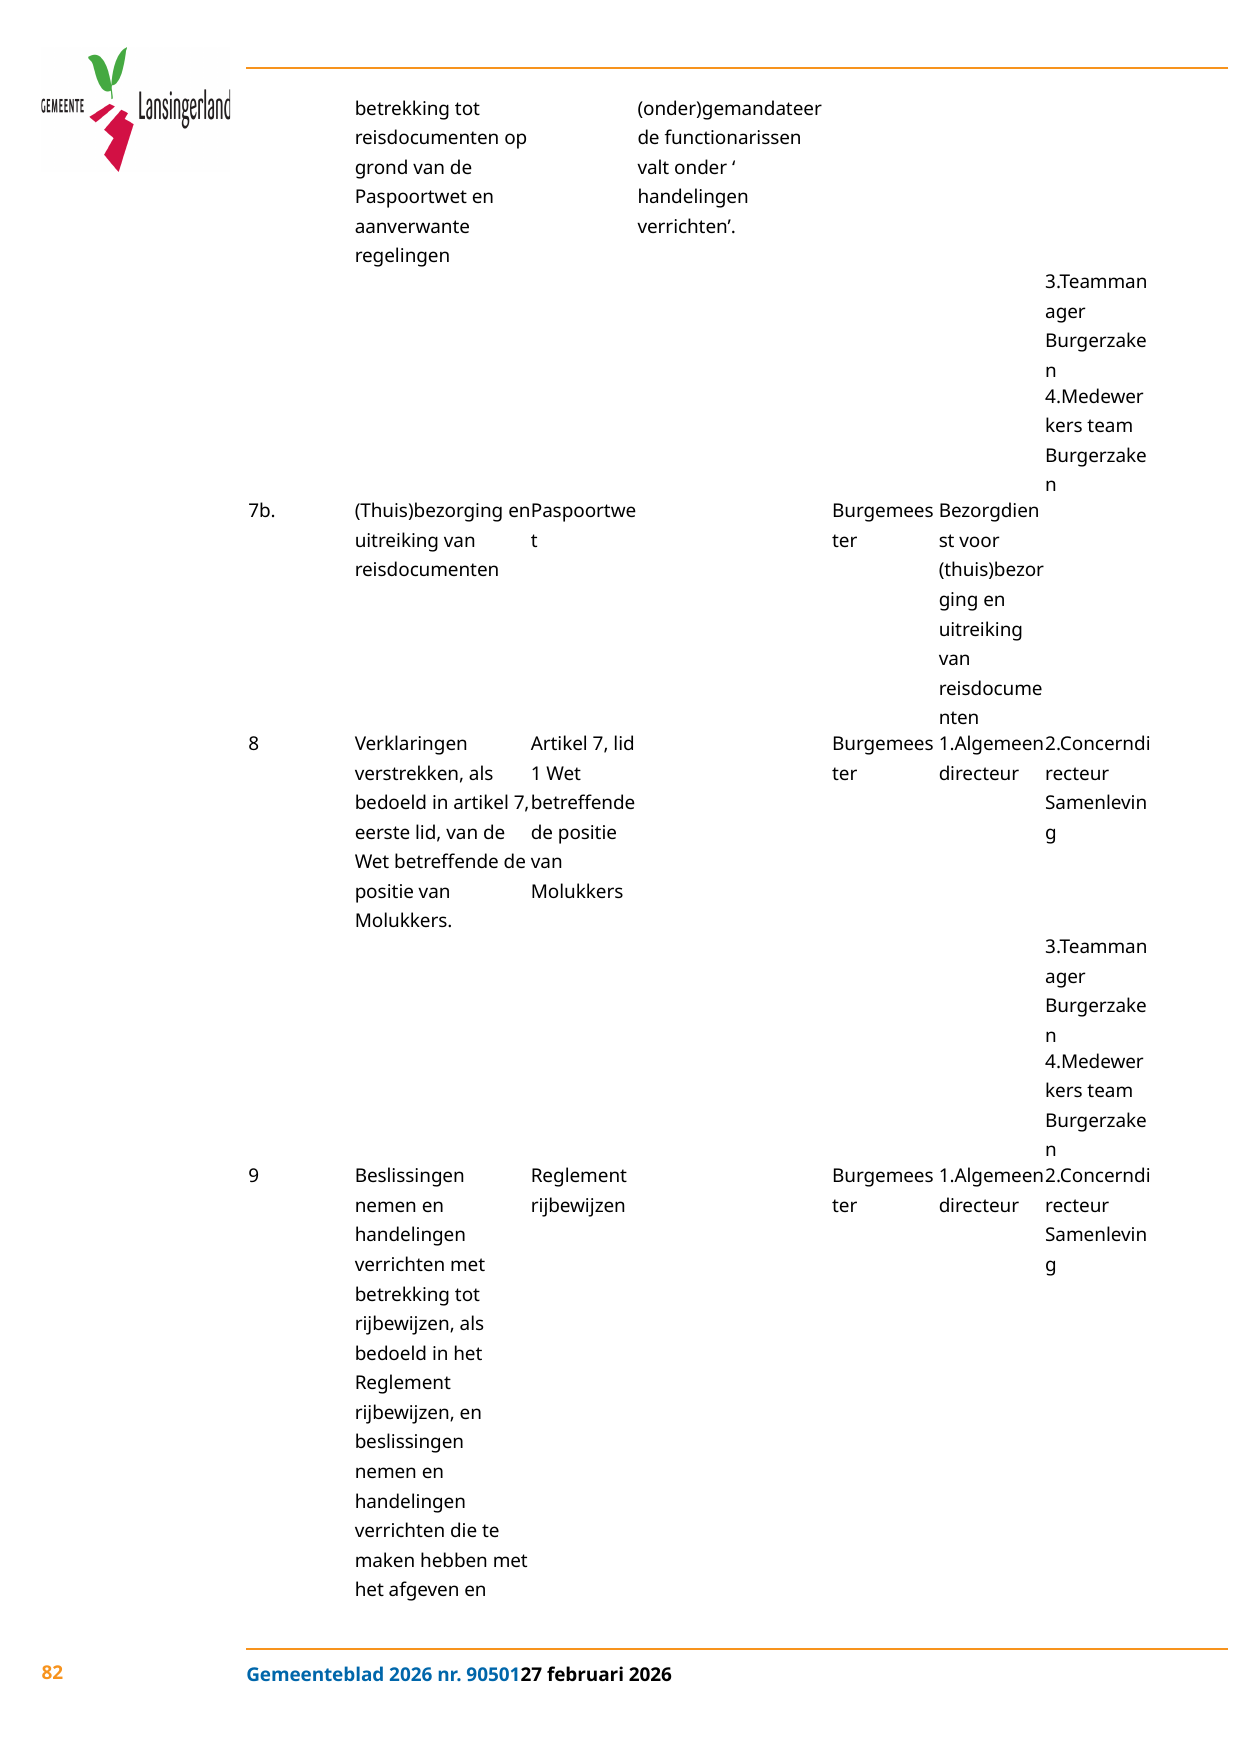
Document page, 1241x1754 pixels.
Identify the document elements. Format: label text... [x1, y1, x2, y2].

table_cell Bezorgdienst voor (thuis)bezorging en uitreiking van reisdocumenten [939, 498, 1045, 730]
table_cell 4.Medewerkers team Burgerzaken [1045, 383, 1152, 497]
table_cell (onder)gemandateerde functionarissen valt onder ‘ handelingen verrichten’. [637, 95, 832, 268]
table_cell [832, 934, 938, 1048]
table_cell 4.Medewerkers team Burgerzaken [1045, 1048, 1152, 1162]
table_cell [832, 95, 938, 268]
table_cell [939, 95, 1045, 268]
table_cell [832, 1048, 938, 1162]
table_cell 3.Teammanager Burgerzaken [1045, 934, 1152, 1048]
table_cell Artikel 7, lid 1 Wet betreffende de positie van Molukkers [531, 730, 637, 933]
table_cell [531, 934, 637, 1048]
table_cell [637, 934, 832, 1048]
table_cell 7b. [248, 498, 354, 730]
table_cell 2.Concerndirecteur Samenleving [1045, 1163, 1152, 1602]
table_cell [531, 269, 637, 383]
picture [41, 47, 231, 172]
table_cell 8 [248, 730, 354, 933]
table_cell [939, 269, 1045, 383]
table_cell [939, 1048, 1045, 1162]
table_cell [637, 1048, 832, 1162]
table_cell 3.Teammanager Burgerzaken [1045, 269, 1152, 383]
table_cell 1.Algemeen directeur [939, 1163, 1045, 1602]
table_cell Reglement rijbewijzen [531, 1163, 637, 1602]
table_cell [637, 383, 832, 497]
table_cell betrekking tot reisdocumenten op grond van de Paspoortwet en aanverwante regelingen [355, 95, 531, 268]
table_cell [355, 934, 531, 1048]
table_cell [248, 95, 354, 268]
table_cell [637, 1163, 832, 1602]
table_cell [531, 95, 637, 268]
table_cell [248, 269, 354, 383]
table_cell (Thuis)bezorging en uitreiking van reisdocumenten [355, 498, 531, 730]
table_cell [355, 1048, 531, 1162]
table_cell [248, 934, 354, 1048]
table_cell Burgemeester [832, 1163, 938, 1602]
table_cell [1045, 498, 1152, 730]
table_cell Beslissingen nemen en handelingen verrichten met betrekking tot rijbewijzen, als bedoeld in het Reglement rijbewijzen, en beslissingen nemen en handelingen verrichten die te maken hebben met het afgeven en [355, 1163, 531, 1602]
table_cell [248, 383, 354, 497]
table_cell Verklaringen verstrekken, als bedoeld in artikel 7, eerste lid, van de Wet betreffende de positie van Molukkers. [355, 730, 531, 933]
table_cell Burgemeester [832, 498, 938, 730]
table_cell 2.Concerndirecteur Samenleving [1045, 730, 1152, 933]
table_cell [939, 934, 1045, 1048]
table_cell [531, 1048, 637, 1162]
table_cell [637, 730, 832, 933]
table_cell Paspoortwet [531, 498, 637, 730]
table_cell Burgemeester [832, 730, 938, 933]
table_cell [1045, 95, 1152, 268]
table_cell 1.Algemeen directeur [939, 730, 1045, 933]
table_cell [832, 383, 938, 497]
table_cell [355, 383, 531, 497]
table_cell [248, 1048, 354, 1162]
table_cell [939, 383, 1045, 497]
table_cell 9 [248, 1163, 354, 1602]
table_cell [832, 269, 938, 383]
table_cell [355, 269, 531, 383]
table_cell [637, 269, 832, 383]
table_cell [531, 383, 637, 497]
table_cell [637, 498, 832, 730]
